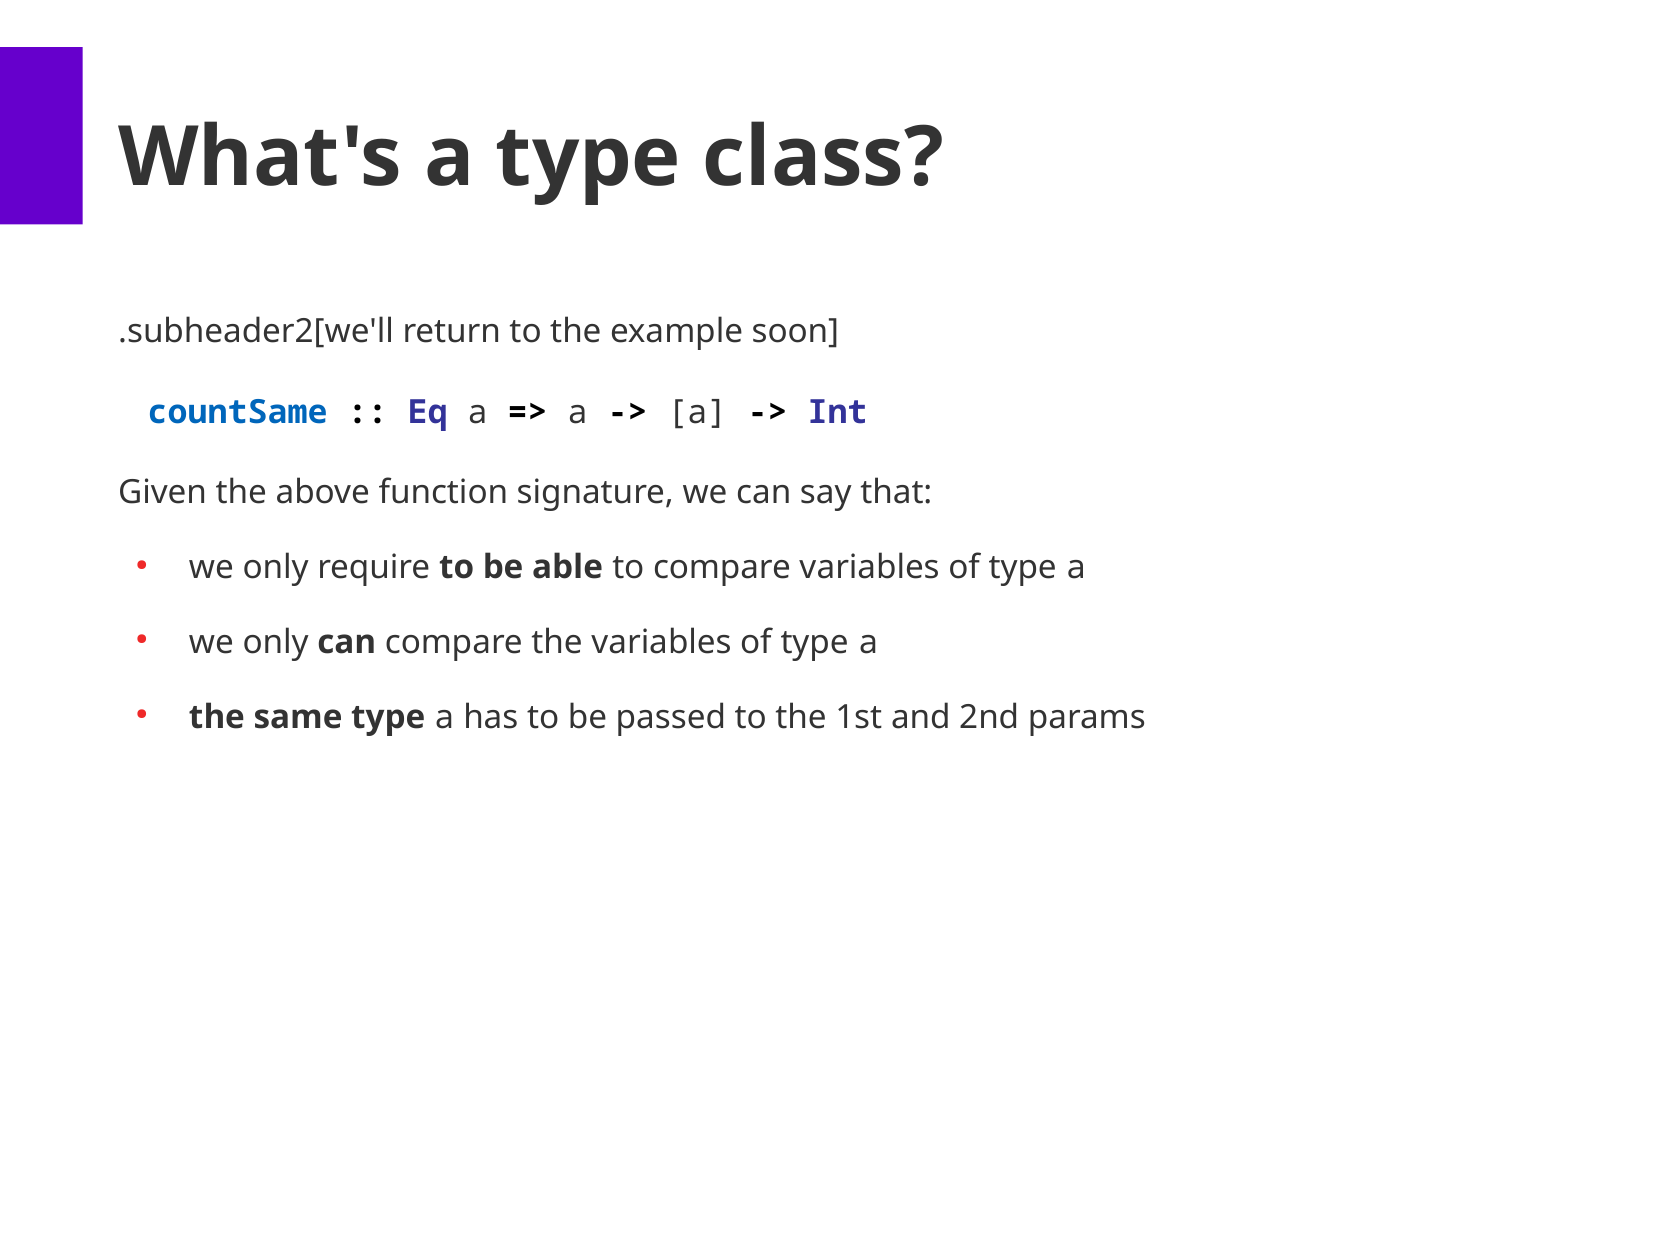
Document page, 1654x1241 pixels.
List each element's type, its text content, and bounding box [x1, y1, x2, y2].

title What's a type class? [118, 49, 1571, 257]
list .subheader2[we'll return to the example soon] countSame :: Eq a => a -> [a] -> Int Given the above function signature, we can say that: we only require to be able to compare variables of type a we only can compare the variables of type a the same type a has to be passed to the 1st and 2nd params [118, 307, 1536, 1074]
